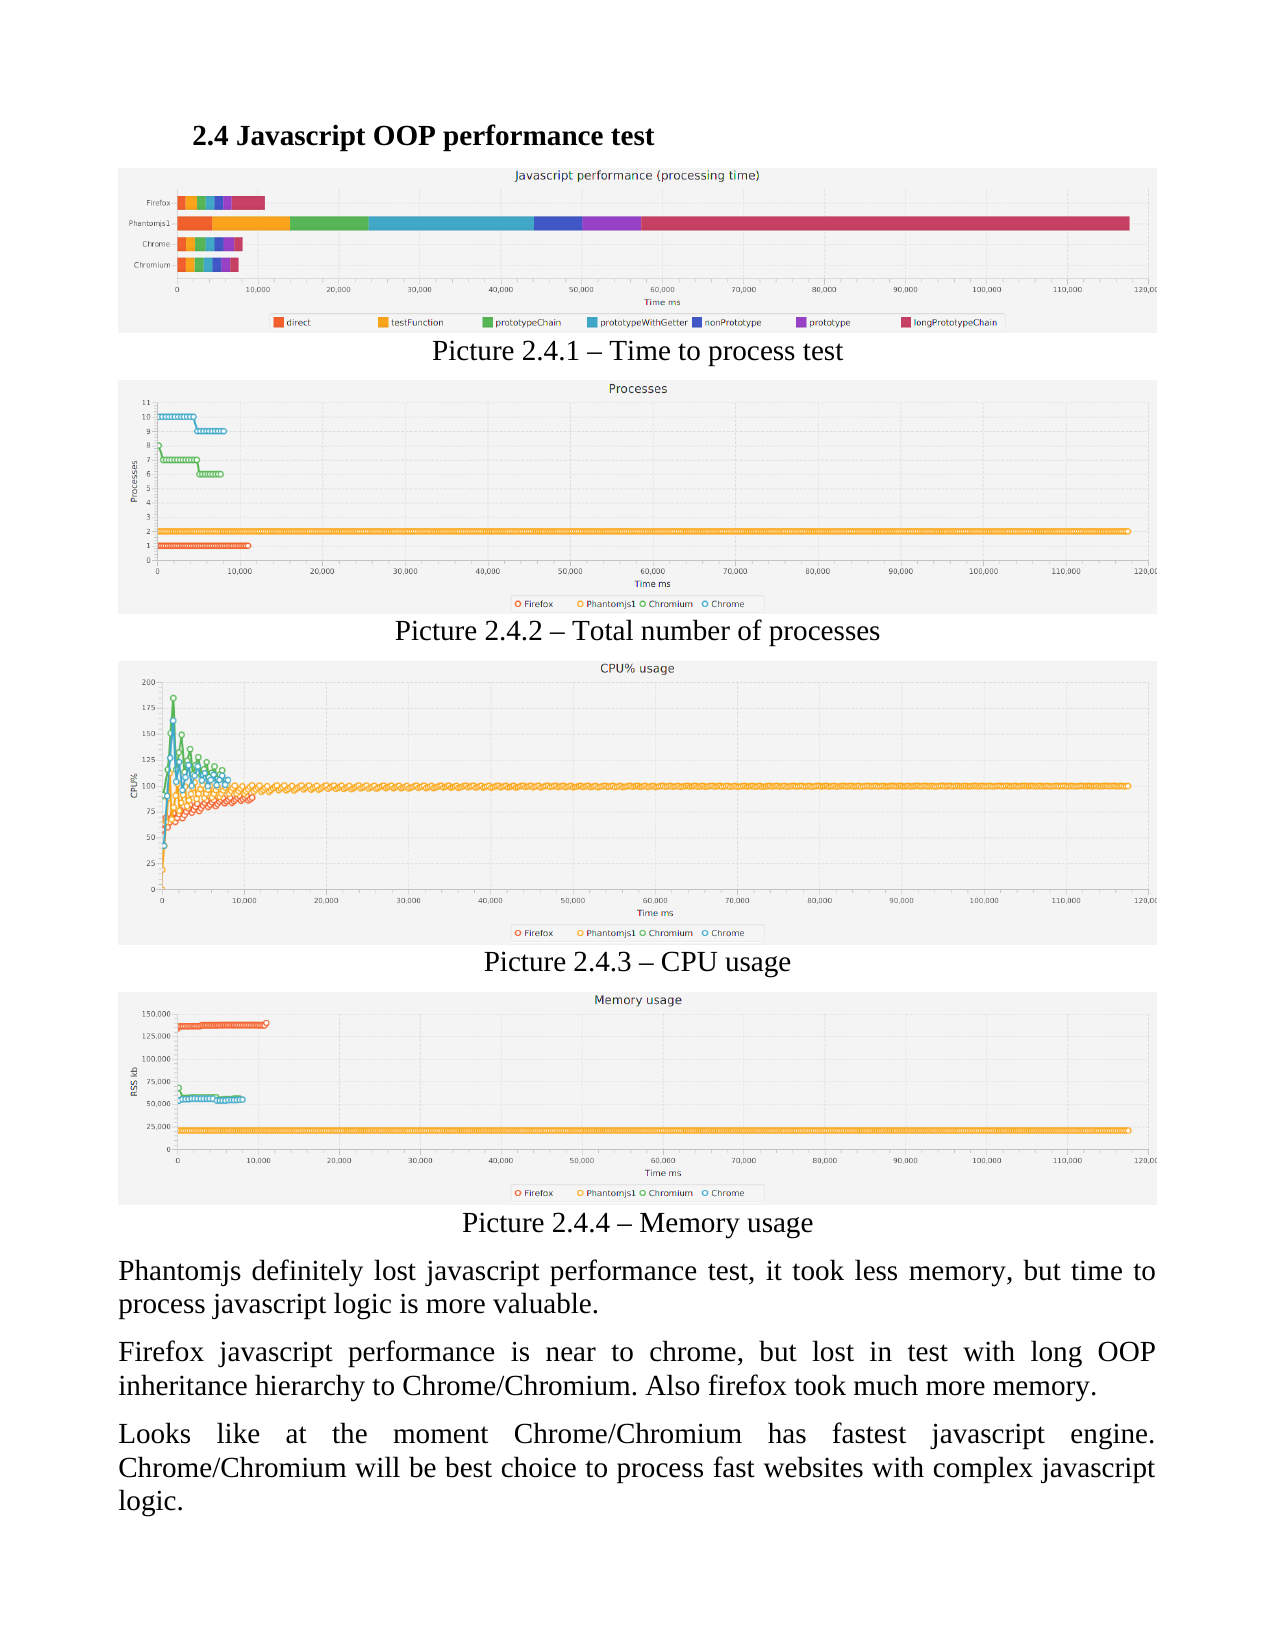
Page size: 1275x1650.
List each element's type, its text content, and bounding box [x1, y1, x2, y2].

text Phantomjs definitely lost javascript performance test, it took less memory, but time to process javascript logic is more valuable. [118, 1253, 1157, 1320]
text Firefox javascript performance is near to chrome, but lost in test with long OOP inheritance hierarchy to Chrome/Chromium. Also firefox took much more memory. [118, 1334, 1157, 1402]
picture [118, 168, 1157, 333]
picture [118, 661, 1157, 945]
text Picture 2.4.1 – Time to process test [118, 333, 1157, 366]
picture [118, 992, 1157, 1205]
text Looks like at the moment Chrome/Chromium has fastest javascript engine. Chrome/Chromium will be best choice to process fast websites with complex javascript logic. [118, 1416, 1157, 1517]
text Picture 2.4.3 – CPU usage [118, 945, 1157, 978]
text Picture 2.4.2 – Total number of processes [118, 614, 1157, 647]
text Picture 2.4.4 – Memory usage [118, 1205, 1157, 1238]
picture [118, 380, 1157, 614]
subtitle 2.4 Javascript OOP performance test [192, 118, 1157, 152]
